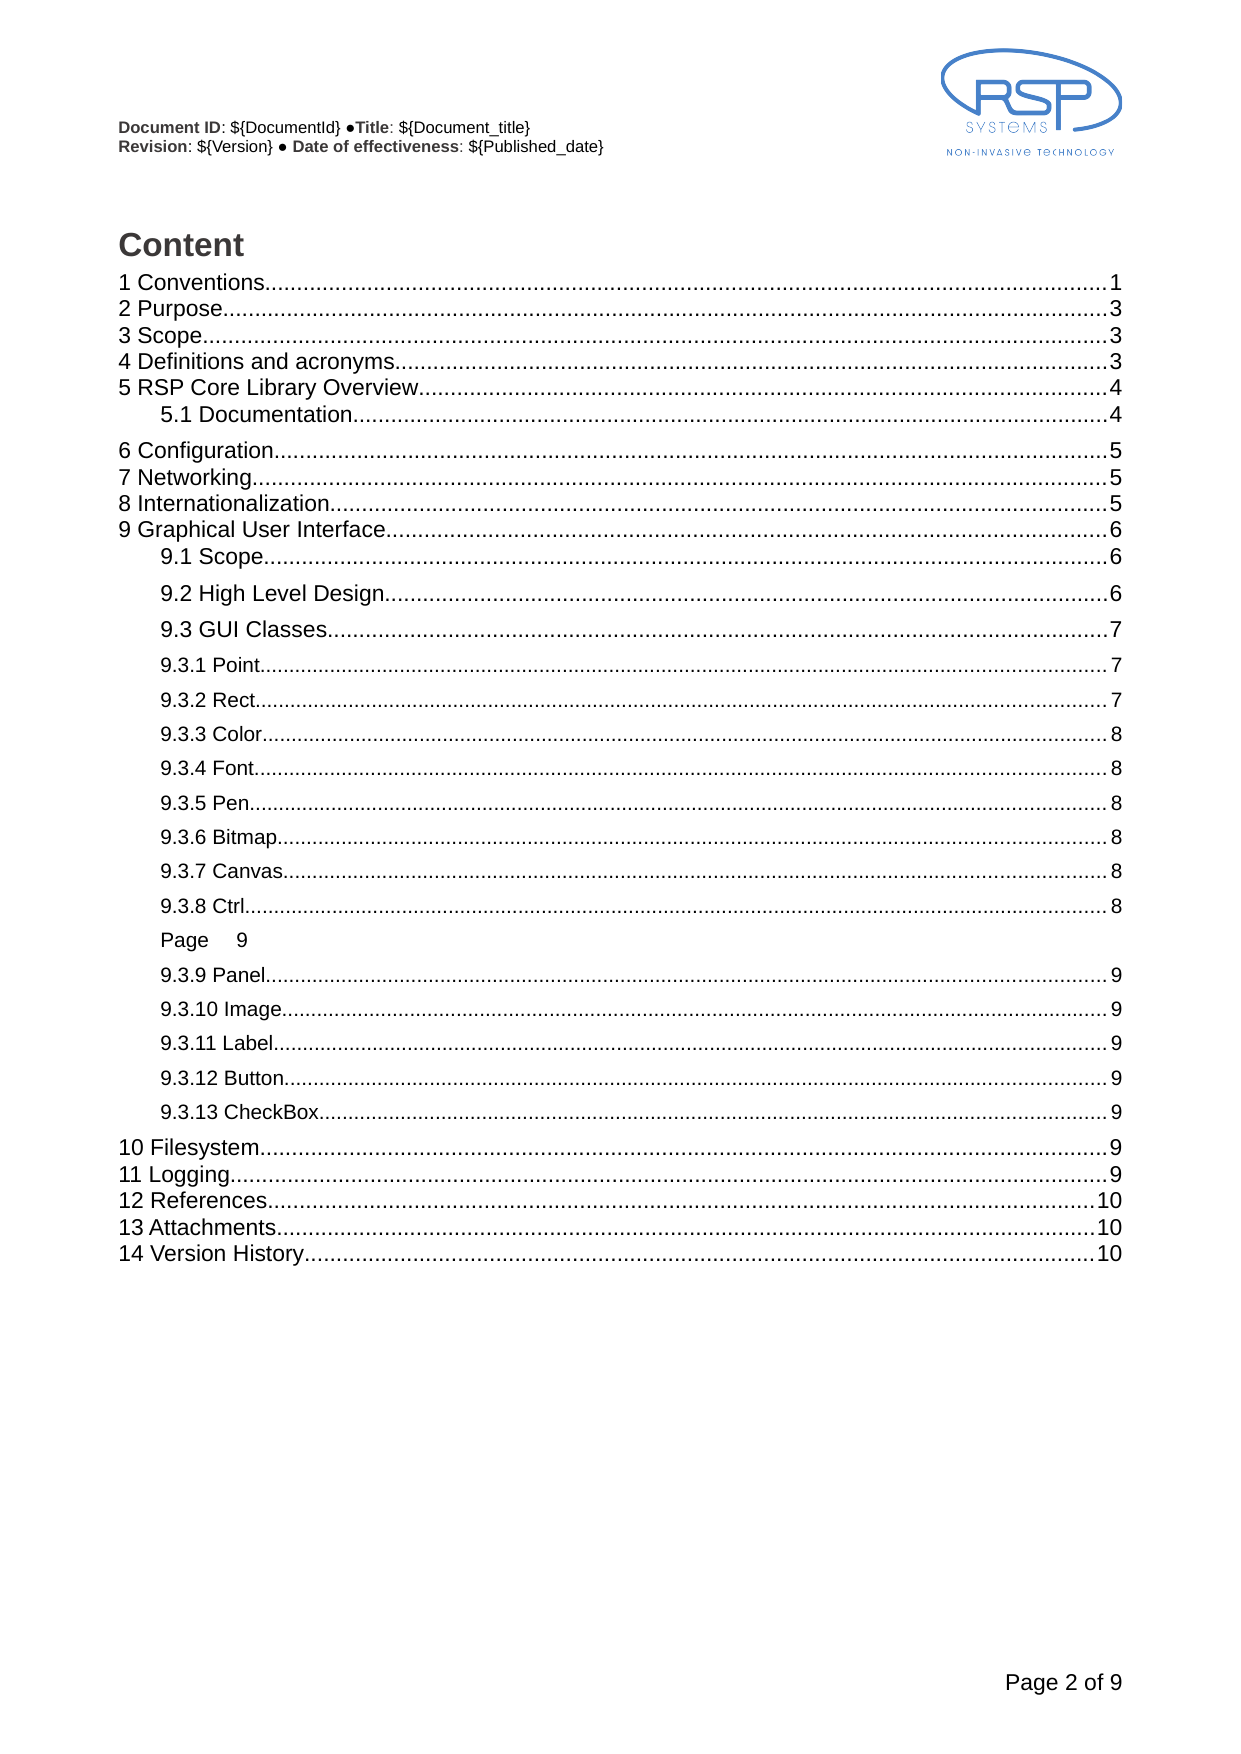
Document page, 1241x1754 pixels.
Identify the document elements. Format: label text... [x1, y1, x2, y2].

picture [941, 48, 1123, 156]
text 9.3.5 Pen 8 [160, 791, 1122, 814]
text 9.3.12 Button 9 [160, 1066, 1122, 1089]
text 8 Internationalization 5 [118, 490, 1122, 516]
text 9.3.13 CheckBox 9 [160, 1100, 1122, 1124]
subtitle Content [118, 225, 1122, 263]
text 2 Purpose 3 [118, 295, 1122, 322]
text 9.3.7 Canvas 8 [160, 859, 1122, 883]
text 1 Conventions 1 [118, 269, 1122, 295]
text 5.1 Documentation 4 [160, 401, 1122, 427]
text 9.3.9 Panel 9 [160, 962, 1122, 986]
text 14 Version History 10 [118, 1240, 1122, 1266]
text 9.3.6 Bitmap 8 [160, 825, 1122, 849]
text 6 Configuration 5 [118, 437, 1122, 464]
text 9.3.4 Font 8 [160, 756, 1122, 780]
text Page 9 [160, 928, 1122, 952]
text 10 Filesystem 9 [118, 1134, 1122, 1161]
text 9.3.8 Ctrl 8 [160, 894, 1122, 918]
text 7 Networking 5 [118, 464, 1122, 490]
text 9.3.2 Rect 7 [160, 687, 1122, 711]
text 9 Graphical User Interface 6 [118, 516, 1122, 543]
text 5 RSP Core Library Overview 4 [118, 374, 1122, 401]
text 11 Logging 9 [118, 1161, 1122, 1187]
text 9.3.1 Point 7 [160, 653, 1122, 677]
text 9.3 GUI Classes 7 [160, 616, 1122, 643]
text 9.1 Scope 6 [160, 543, 1122, 569]
text 13 Attachments 10 [118, 1213, 1122, 1240]
text 9.3.11 Label 9 [160, 1031, 1122, 1055]
text 9.3.10 Image 9 [160, 997, 1122, 1021]
text 9.2 High Level Design 6 [160, 579, 1122, 606]
text 3 Scope 3 [118, 322, 1122, 348]
text 12 References 10 [118, 1187, 1122, 1213]
text 4 Definitions and acronyms 3 [118, 348, 1122, 374]
text 9.3.3 Color 8 [160, 722, 1122, 746]
